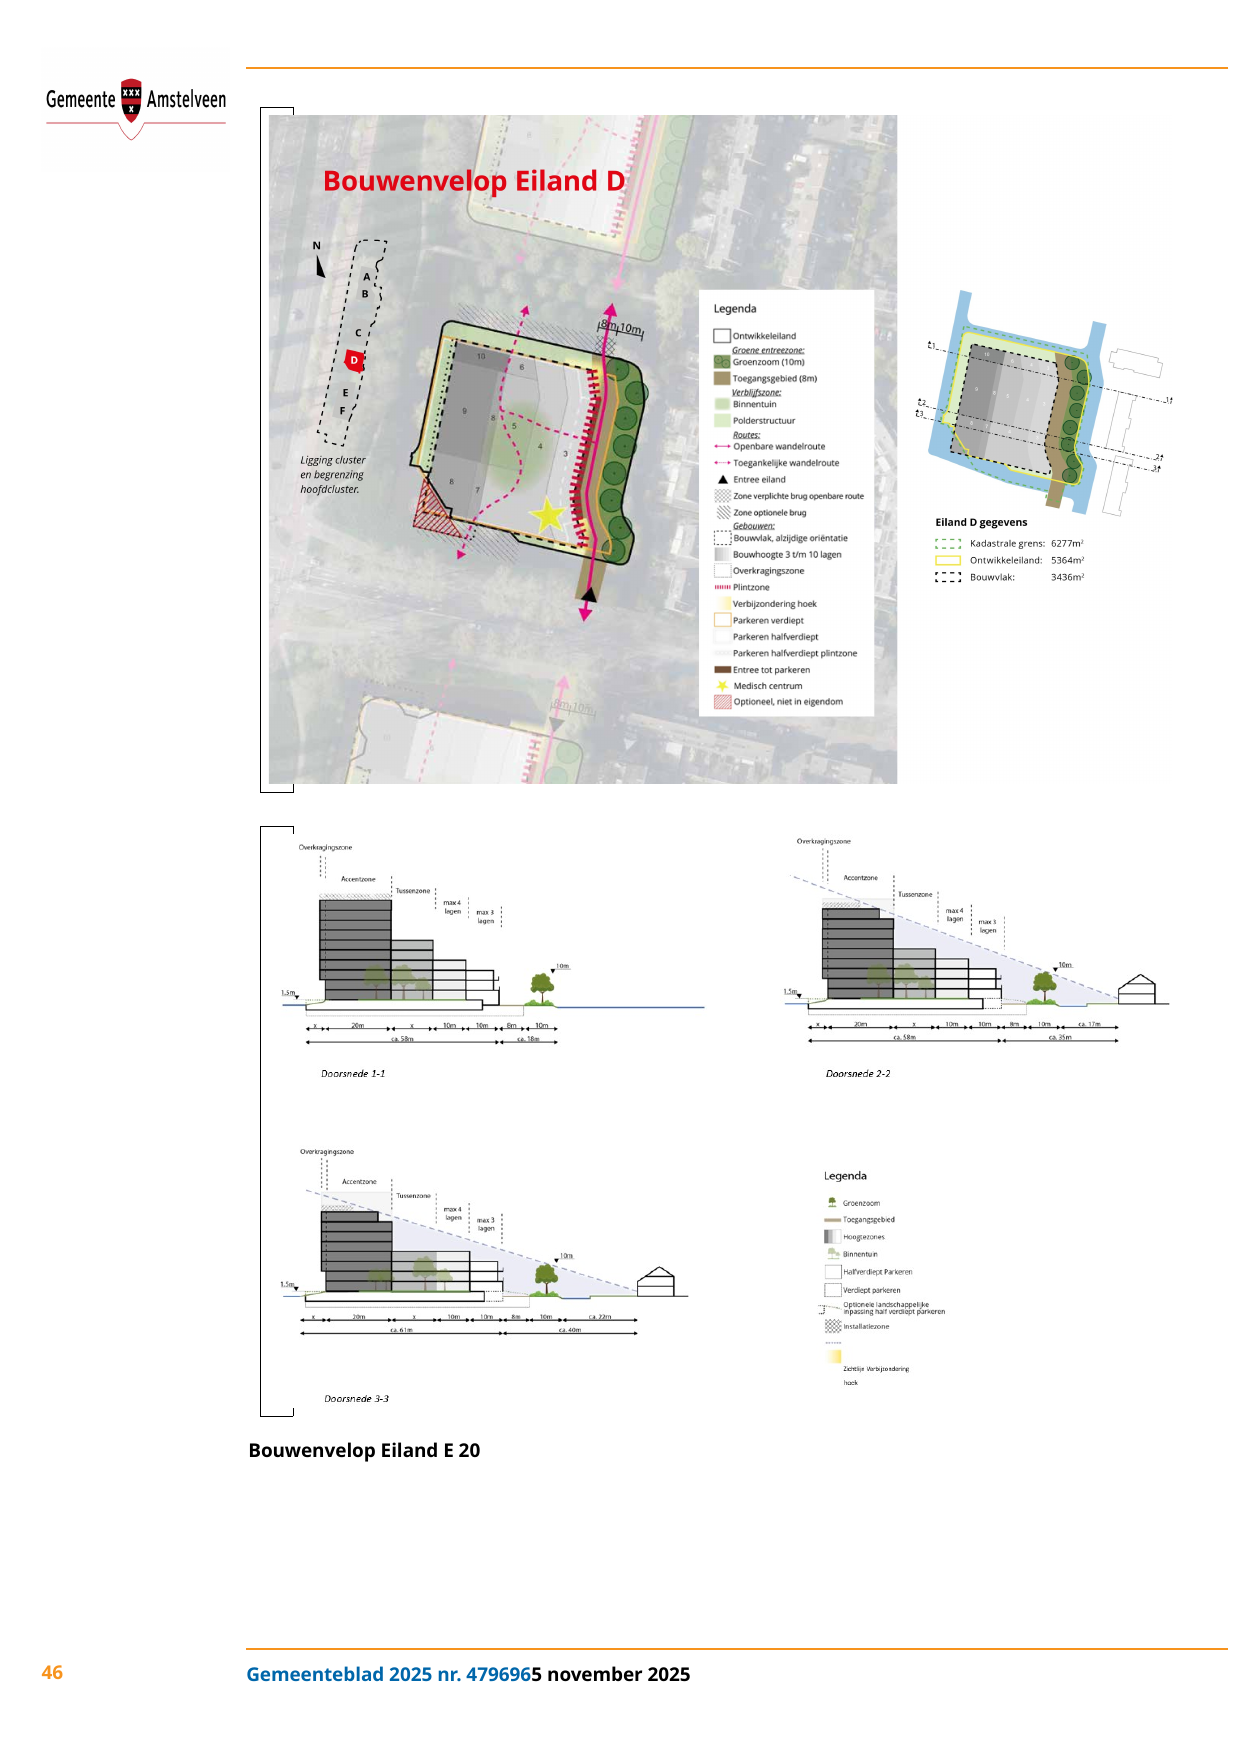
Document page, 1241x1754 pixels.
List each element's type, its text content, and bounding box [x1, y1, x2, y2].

picture [268, 115, 1173, 784]
picture [268, 834, 1173, 1408]
picture [41, 47, 231, 172]
text Bouwenvelop Eiland E 20 [248, 1438, 1152, 1463]
